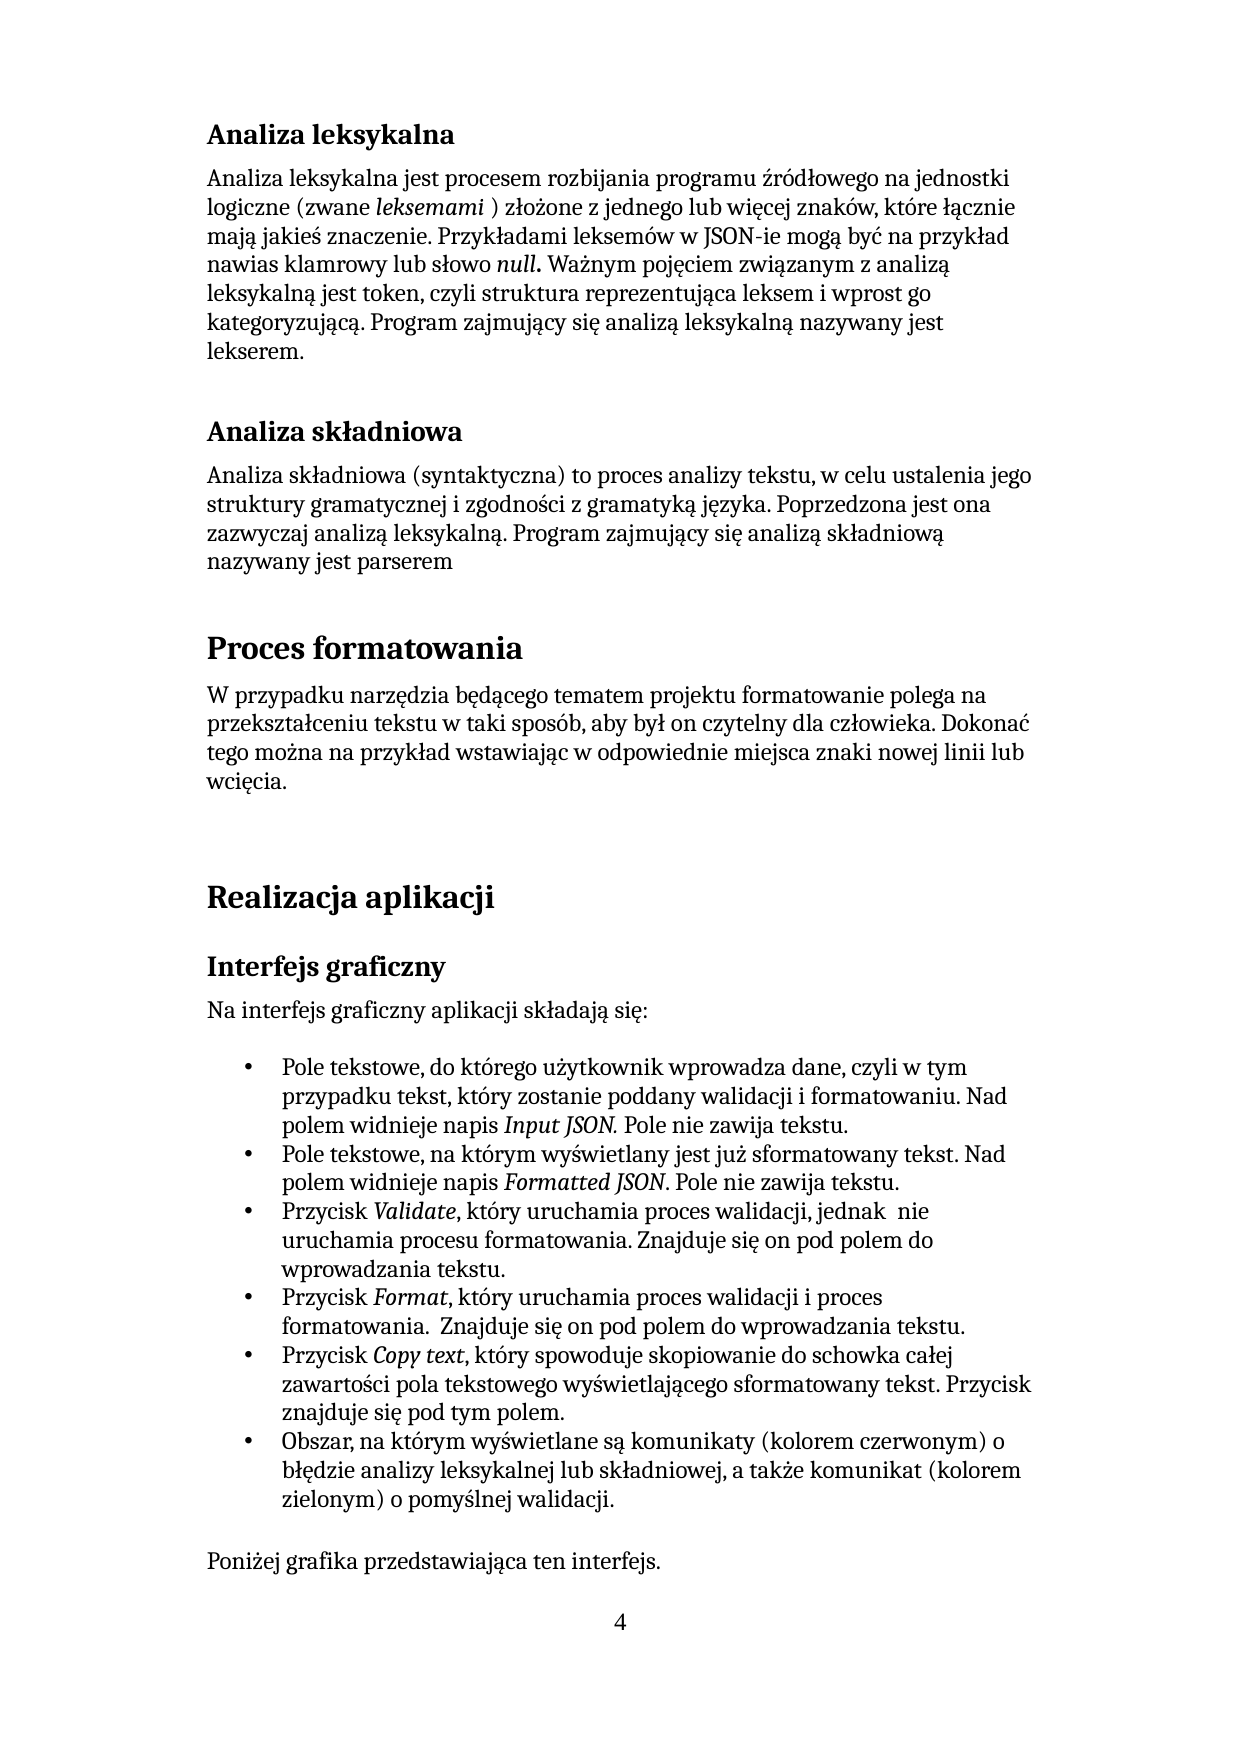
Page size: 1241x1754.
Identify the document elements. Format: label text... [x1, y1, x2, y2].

text Analiza składniowa (syntaktyczna) to proces analizy tekstu, w celu ustalenia jego struktury gramatycznej i zgodności z gramatyką języka. Poprzedzona jest ona zazwyczaj analizą leksykalną. Program zajmujący się analizą składniową nazywany jest parserem [207, 461, 1033, 576]
text Analiza leksykalna jest procesem rozbijania programu źródłowego na jednostki logiczne (zwane leksemami ) złożone z jednego lub więcej znaków, które łącznie mają jakieś znaczenie. Przykładami leksemów w JSON-ie mogą być na przykład nawias klamrowy lub słowo null. Ważnym pojęciem związanym z analizą leksykalną jest token, czyli struktura reprezentująca leksem i wprost go kategoryzującą. Program zajmujący się analizą leksykalną nazywany jest lekserem. [207, 164, 1033, 365]
text Na interfejs graficzny aplikacji składają się: [207, 996, 1033, 1024]
text W przypadku narzędzia będącego tematem projektu formatowanie polega na przekształceniu tekstu w taki sposób, aby był on czytelny dla człowieka. Dokonać tego można na przykład wstawiając w odpowiednie miejsca znaki nowej linii lub wcięcia. [207, 681, 1033, 796]
subtitle Interfejs graficzny [207, 950, 1033, 983]
subtitle Proces formatowania [207, 630, 1033, 668]
subtitle Analiza leksykalna [207, 118, 1033, 152]
list Przycisk Copy text, który spowoduje skopiowanie do schowka całej zawartości pola tekstowego wyświetlającego sformatowany tekst. Przycisk znajduje się pod tym polem. [244, 1341, 1033, 1427]
subtitle Analiza składniowa [207, 415, 1033, 448]
text Poniżej grafika przedstawiająca ten interfejs. [207, 1547, 1033, 1576]
list Obszar, na którym wyświetlane są komunikaty (kolorem czerwonym) o błędzie analizy leksykalnej lub składniowej, a także komunikat (kolorem zielonym) o pomyślnej walidacji. [244, 1427, 1033, 1513]
list Pole tekstowe, na którym wyświetlany jest już sformatowany tekst. Nad polem widnieje napis Formatted JSON. Pole nie zawija tekstu. [244, 1139, 1033, 1197]
list Pole tekstowe, do którego użytkownik wprowadza dane, czyli w tym przypadku tekst, który zostanie poddany walidacji i formatowaniu. Nad polem widnieje napis Input JSON. Pole nie zawija tekstu. [244, 1053, 1033, 1139]
list Przycisk Validate, który uruchamia proces walidacji, jednak nie uruchamia procesu formatowania. Znajduje się on pod polem do wprowadzania tekstu. [244, 1197, 1033, 1283]
list Przycisk Format, który uruchamia proces walidacji i proces formatowania. Znajduje się on pod polem do wprowadzania tekstu. [244, 1283, 1033, 1341]
subtitle Realizacja aplikacji [207, 878, 1033, 916]
